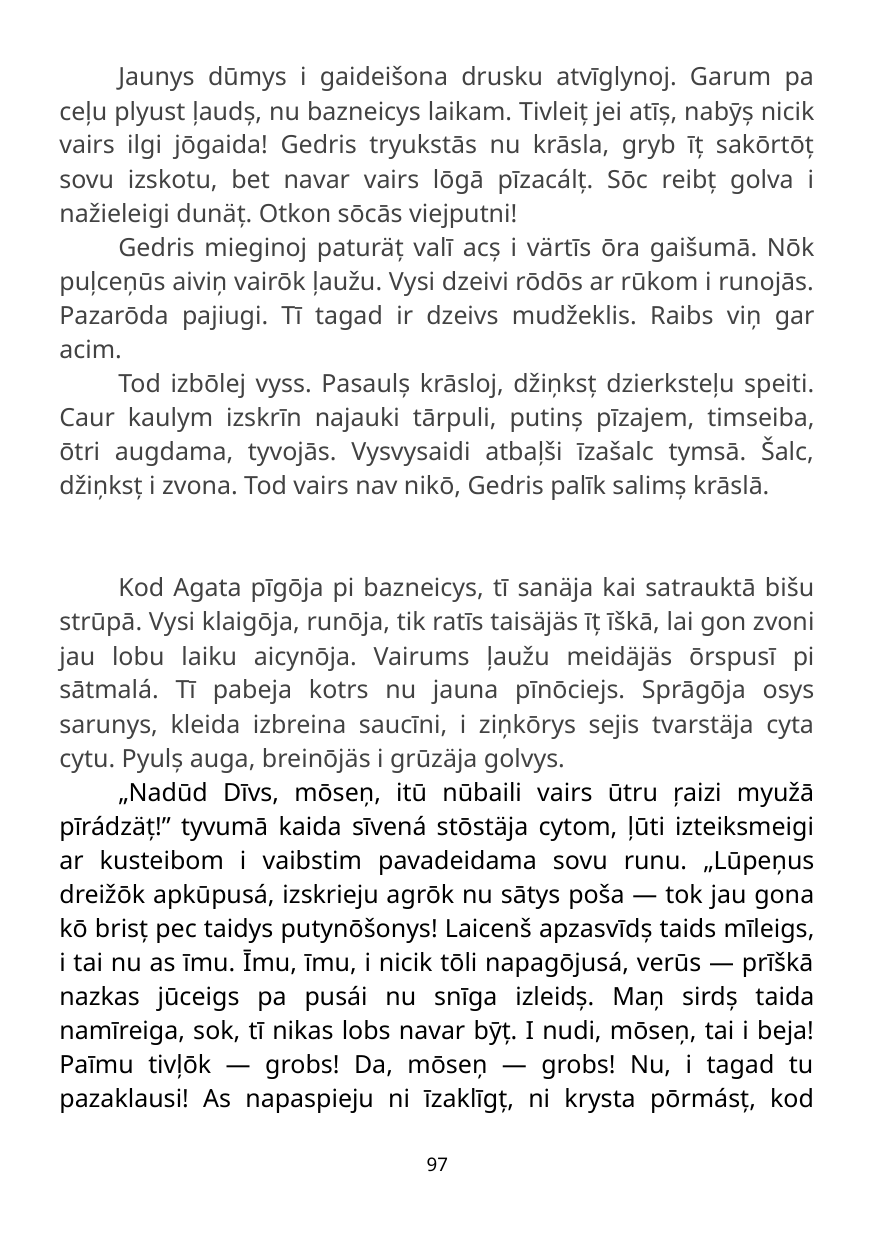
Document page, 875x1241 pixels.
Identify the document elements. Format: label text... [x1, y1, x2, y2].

text Kod Agata pīgōja pi bazneicys, tī sanäja kai satrauktā bišu strūpā. Vysi klaigōja, runōja, tik ratīs taisäjäs īț īškā, lai gon zvoni jau lobu laiku aicynōja. Vairums ļaužu meidäjäs ōrspusī pi sātmalá. Tī pabeja kotrs nu jauna pīnōciejs. Sprāgōja osys sarunys, kleida izbreina saucīni, i ziņkōrys sejis tvarstäja cyta cytu. Pyulș auga, breinōjäs i grūzäja golvys. [59, 570, 815, 774]
text Jaunys dūmys i gaideišona drusku atvīglynoj. Garum pa ceļu plyust ļaudș, nu bazneicys laikam. Tivleiț jei atīș, nabȳș nicik vairs ilgi jōgaida! Gedris tryukstās nu krāsla, gryb īț sakōrtōț sovu izskotu, bet navar vairs lōgā pīzacálț. Sōc reibț golva i nažieleigi dunäț. Otkon sōcās viejputni! [59, 59, 815, 229]
text Gedris mieginoj paturäț valī acș i värtīs ōra gaišumā. Nōk puļceņūs aiviņ vairōk ļaužu. Vysi dzeivi rōdōs ar rūkom i runojās. Pazarōda pajiugi. Tī tagad ir dzeivs mudžeklis. Raibs viņ gar acim. [59, 229, 815, 366]
text Tod izbōlej vyss. Pasaulș krāsloj, džiņksț dzierksteļu speiti. Caur kaulym izskrīn najauki tārpuli, putinș pīzajem, timseiba, ōtri augdama, tyvojās. Vysvysaidi atbaļši īzašalc tymsā. Šalc, džiņksț i zvona. Tod vairs nav nikō, Gedris palīk salimș krāslā. [59, 366, 815, 502]
text „Nadūd Dīvs, mōseņ, itū nūbaili vairs ūtru ŗaizi myužā pīrádzäț!” tyvumā kaida sīvená stōstäja cytom, ļūti izteiksmeigi ar kusteibom i vaibstim pavadeidama sovu runu. „Lūpeņus dreižōk apkūpusá, izskrieju agrōk nu sātys poša — tok jau gona kō brisț pec taidys putynōšonys! Laicenš apzasvīdș taids mīleigs, i tai nu as īmu. Īmu, īmu, i nicik tōli napagōjusá, verūs — prīškā nazkas jūceigs pa pusái nu snīga izleidș. Maņ sirdș taida namīreiga, sok, tī nikas lobs navar bȳț. I nudi, mōseņ, tai i beja! Paīmu tivļōk — grobs! Da, mōseņ — grobs! Nu, i tagad tu pazaklausi! As napaspieju ni īzaklīgț, ni krysta pōrmásț, kod [59, 774, 815, 1115]
